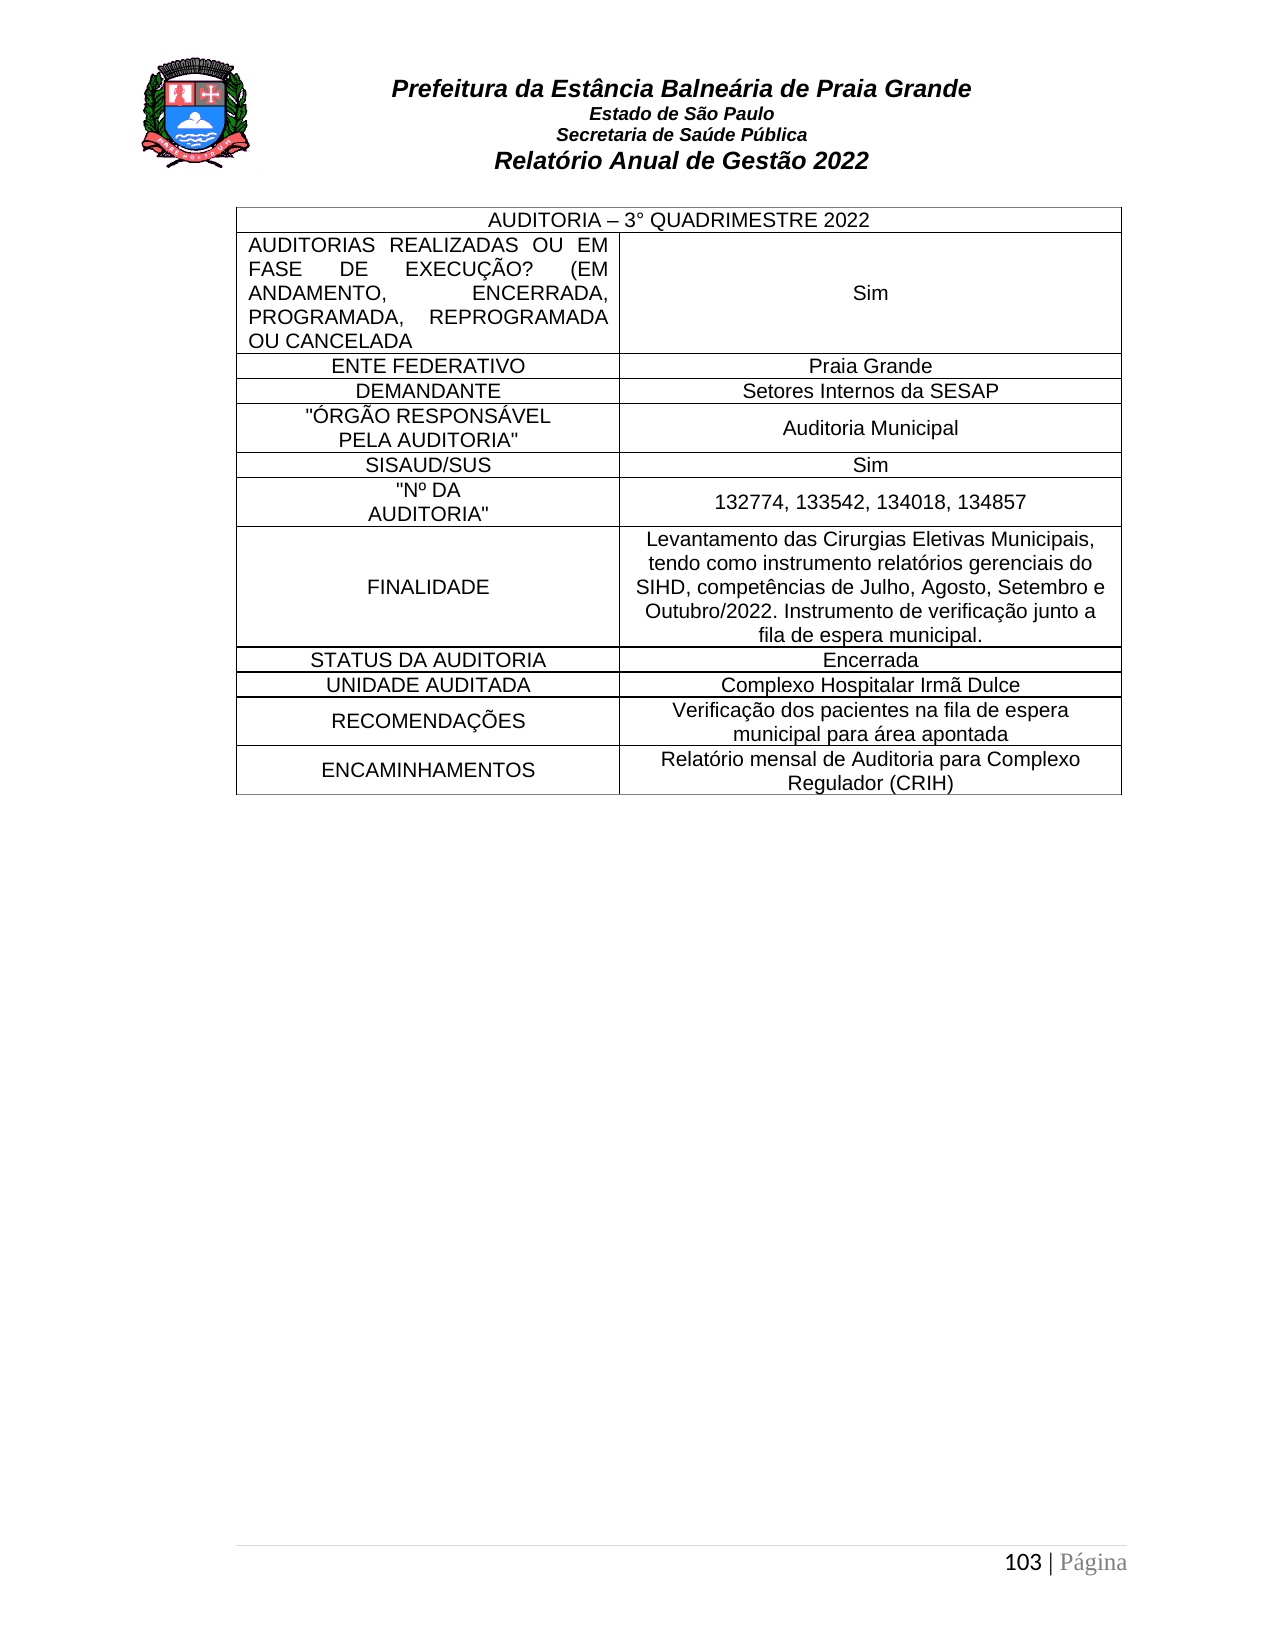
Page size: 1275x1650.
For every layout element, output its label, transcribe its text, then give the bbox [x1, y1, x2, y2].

table_cell Relatório mensal de Auditoria para Complexo Regulador (CRIH) [620, 746, 1121, 794]
table_cell Verificação dos pacientes na fila de espera municipal para área apontada [620, 698, 1121, 745]
table_cell "ÓRGÃO RESPONSÁVEL PELA AUDITORIA" [237, 404, 619, 452]
table_cell 132774, 133542, 134018, 134857 [620, 478, 1121, 526]
table_cell AUDITORIAS REALIZADAS OU EM FASE DE EXECUÇÃO? (EM ANDAMENTO, ENCERRADA, PROGRAMADA, REPROGRAMADA OU CANCELADA [237, 233, 619, 353]
table_cell STATUS DA AUDITORIA [237, 648, 619, 671]
table_cell Praia Grande [620, 354, 1121, 378]
table_cell Complexo Hospitalar Irmã Dulce [620, 673, 1121, 696]
table_header AUDITORIA – 3° QUADRIMESTRE 2022 [237, 208, 1121, 232]
table_cell UNIDADE AUDITADA [237, 673, 619, 696]
picture [132, 55, 259, 172]
table_cell Levantamento das Cirurgias Eletivas Municipais, tendo como instrumento relatórios gerenciais do SIHD, competências de Julho, Agosto, Setembro e Outubro/2022. Instrumento de verificação junto a fila de espera municipal. [620, 527, 1121, 646]
table_cell ENCAMINHAMENTOS [237, 746, 619, 794]
table_cell "Nº DA AUDITORIA" [237, 478, 619, 526]
table_cell Setores Internos da SESAP [620, 379, 1121, 403]
table_cell Sim [620, 233, 1121, 353]
table_cell DEMANDANTE [237, 379, 619, 403]
table_cell ENTE FEDERATIVO [237, 354, 619, 378]
table_cell Auditoria Municipal [620, 404, 1121, 452]
table_cell SISAUD/SUS [237, 453, 619, 477]
table_cell RECOMENDAÇÕES [237, 698, 619, 745]
table_cell Sim [620, 453, 1121, 477]
table_cell Encerrada [620, 648, 1121, 671]
table_cell FINALIDADE [237, 527, 619, 646]
